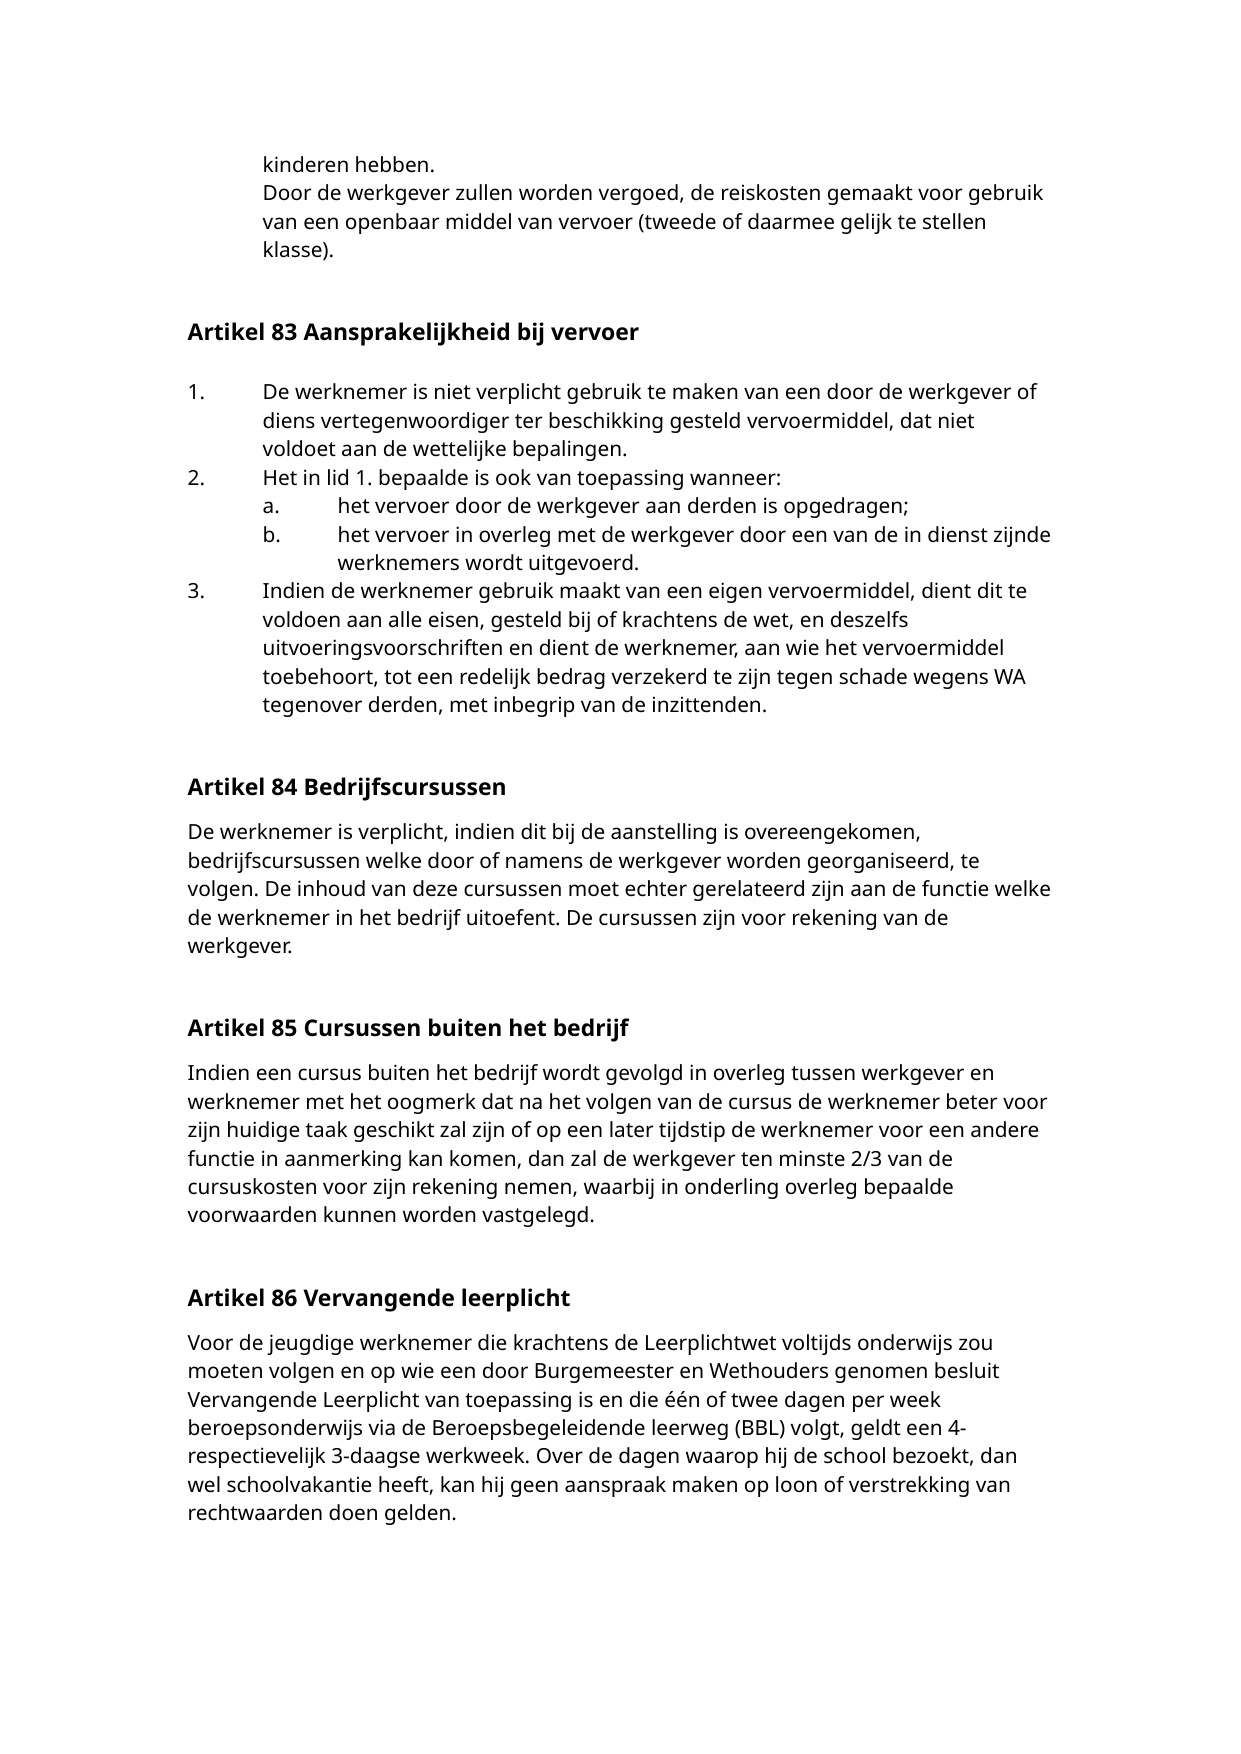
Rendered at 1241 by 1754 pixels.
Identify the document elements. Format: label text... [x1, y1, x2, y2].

list Door de werkgever zullen worden vergoed, de reiskosten gemaakt voor gebruik van een openbaar middel van vervoer (tweede of daarmee gelijk te stellen klasse). [187, 178, 1053, 264]
text Voor de jeugdige werknemer die krachtens de Leerplichtwet voltijds onderwijs zou moeten volgen en op wie een door Burgemeester en Wethouders genomen besluit Vervangende Leerplicht van toepassing is en die één of twee dagen per week beroepsonderwijs via de Beroepsbegeleidende leerweg (BBL) volgt, geldt een 4- respectievelijk 3-daagse werkweek. Over de dagen waarop hij de school bezoekt, dan wel schoolvakantie heeft, kan hij geen aanspraak maken op loon of verstrekking van rechtwaarden doen gelden. [187, 1328, 1053, 1527]
subtitle Artikel 83 Aansprakelijkheid bij vervoer [187, 316, 1053, 347]
text Indien een cursus buiten het bedrijf wordt gevolgd in overleg tussen werkgever en werknemer met het oogmerk dat na het volgen van de cursus de werknemer beter voor zijn huidige taak geschikt zal zijn of op een later tijdstip de werknemer voor een andere functie in aanmerking kan komen, dan zal de werkgever ten minste 2/3 van de cursuskosten voor zijn rekening nemen, waarbij in onderling overleg bepaalde voorwaarden kunnen worden vastgelegd. [187, 1058, 1053, 1229]
list kinderen hebben. [187, 150, 1053, 178]
subtitle Artikel 84 Bedrijfscursussen [187, 771, 1053, 802]
list het vervoer door de werkgever aan derden is opgedragen; [262, 491, 1053, 520]
subtitle Artikel 85 Cursussen buiten het bedrijf [187, 1012, 1053, 1043]
list Het in lid 1. bepaalde is ook van toepassing wanneer: [187, 463, 1053, 491]
subtitle Artikel 86 Vervangende leerplicht [187, 1282, 1053, 1313]
list De werknemer is niet verplicht gebruik te maken van een door de werkgever of diens vertegenwoordiger ter beschikking gesteld vervoermiddel, dat niet voldoet aan de wettelijke bepalingen. [187, 377, 1053, 463]
list het vervoer in overleg met de werkgever door een van de in dienst zijnde werknemers wordt uitgevoerd. [262, 520, 1053, 577]
text De werknemer is verplicht, indien dit bij de aanstelling is overeengekomen, bedrijfscursussen welke door of namens de werkgever worden georganiseerd, te volgen. De inhoud van deze cursussen moet echter gerelateerd zijn aan de functie welke de werknemer in het bedrijf uitoefent. De cursussen zijn voor rekening van de werkgever. [187, 817, 1053, 960]
list Indien de werknemer gebruik maakt van een eigen vervoermiddel, dient dit te voldoen aan alle eisen, gesteld bij of krachtens de wet, en deszelfs uitvoeringsvoorschriften en dient de werknemer, aan wie het vervoermiddel toebehoort, tot een redelijk bedrag verzekerd te zijn tegen schade wegens WA tegenover derden, met inbegrip van de inzittenden. [187, 577, 1053, 719]
